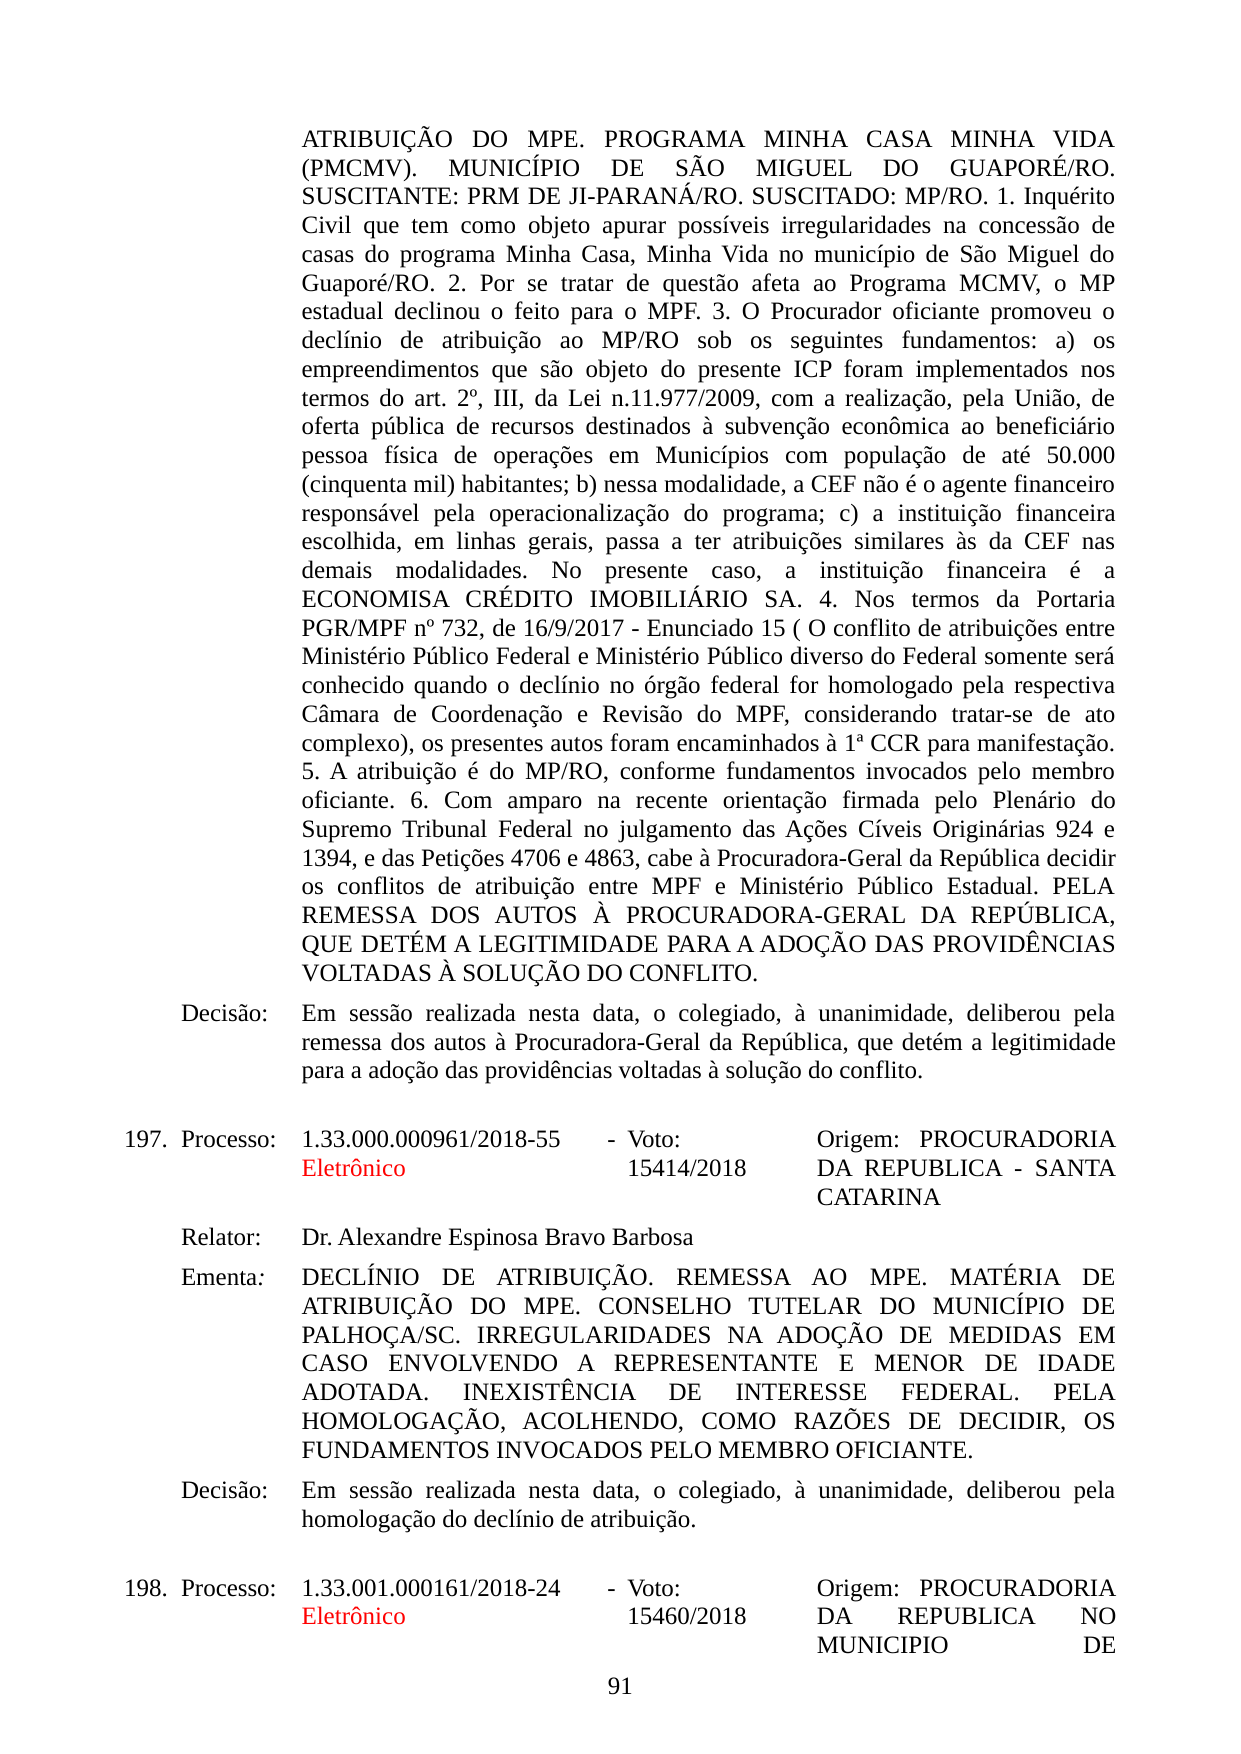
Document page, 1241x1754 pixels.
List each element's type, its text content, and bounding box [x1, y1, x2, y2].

table_cell [118, 1256, 175, 1469]
table_header 1.33.001.000161/2018-24 - Eletrônico [296, 1567, 621, 1664]
table_header Processo: [175, 1567, 296, 1664]
table_cell ATRIBUIÇÃO DO MPE. PROGRAMA MINHA CASA MINHA VIDA (PMCMV). MUNICÍPIO DE SÃO MIGUEL DO GUAPORÉ/RO. SUSCITANTE: PRM DE JI-PARANÁ/RO. SUSCITADO: MP/RO. 1. Inquérito Civil que tem como objeto apurar possíveis irregularidades na concessão de casas do programa Minha Casa, Minha Vida no município de São Miguel do Guaporé/RO. 2. Por se tratar de questão afeta ao Programa MCMV, o MP estadual declinou o feito para o MPF. 3. O Procurador oficiante promoveu o declínio de atribuição ao MP/RO sob os seguintes fundamentos: a) os empreendimentos que são objeto do presente ICP foram implementados nos termos do art. 2º, III, da Lei n.11.977/2009, com a realização, pela União, de oferta pública de recursos destinados à subvenção econômica ao beneficiário pessoa física de operações em Municípios com população de até 50.000 (cinquenta mil) habitantes; b) nessa modalidade, a CEF não é o agente financeiro responsável pela operacionalização do programa; c) a instituição financeira escolhida, em linhas gerais, passa a ter atribuições similares às da CEF nas demais modalidades. No presente caso, a instituição financeira é a ECONOMISA CRÉDITO IMOBILIÁRIO SA. 4. Nos termos da Portaria PGR/MPF nº 732, de 16/9/2017 - Enunciado 15 ( O conflito de atribuições entre Ministério Público Federal e Ministério Público diverso do Federal somente será conhecido quando o declínio no órgão federal for homologado pela respectiva Câmara de Coordenação e Revisão do MPF, considerando tratar-se de ato complexo), os presentes autos foram encaminhados à 1ª CCR para manifestação. 5. A atribuição é do MP/RO, conforme fundamentos invocados pelo membro oficiante. 6. Com amparo na recente orientação firmada pelo Plenário do Supremo Tribunal Federal no julgamento das Ações Cíveis Originárias 924 e 1394, e das Petições 4706 e 4863, cabe à Procuradora-Geral da República decidir os conflitos de atribuição entre MPF e Ministério Público Estadual. PELA REMESSA DOS AUTOS À PROCURADORA-GERAL DA REPÚBLICA, QUE DETÉM A LEGITIMIDADE PARA A ADOÇÃO DAS PROVIDÊNCIAS VOLTADAS À SOLUÇÃO DO CONFLITO. [296, 118, 1122, 992]
table_cell Em sessão realizada nesta data, o colegiado, à unanimidade, deliberou pela remessa dos autos à Procuradora-Geral da República, que detém a legitimidade para a adoção das providências voltadas à solução do conflito. [296, 992, 1122, 1090]
table_cell [118, 118, 175, 992]
table_cell DECLÍNIO DE ATRIBUIÇÃO. REMESSA AO MPE. MATÉRIA DE ATRIBUIÇÃO DO MPE. CONSELHO TUTELAR DO MUNICÍPIO DE PALHOÇA/SC. IRREGULARIDADES NA ADOÇÃO DE MEDIDAS EM CASO ENVOLVENDO A REPRESENTANTE E MENOR DE IDADE ADOTADA. INEXISTÊNCIA DE INTERESSE FEDERAL. PELA HOMOLOGAÇÃO, ACOLHENDO, COMO RAZÕES DE DECIDIR, OS FUNDAMENTOS INVOCADOS PELO MEMBRO OFICIANTE. [296, 1256, 1122, 1469]
table_header Voto: 15460/2018 [621, 1567, 811, 1664]
table_cell Ementa: [175, 1256, 296, 1469]
table_header Processo: [175, 1119, 296, 1216]
table_cell [118, 1469, 175, 1538]
table_header 197. [118, 1119, 175, 1216]
table_cell [118, 992, 175, 1090]
table_header 198. [118, 1567, 175, 1664]
table_cell [118, 1216, 175, 1256]
table_cell Decisão: [175, 1469, 296, 1538]
table_cell Dr. Alexandre Espinosa Bravo Barbosa [296, 1216, 1122, 1256]
table_header Voto: 15414/2018 [621, 1119, 811, 1216]
table_cell Decisão: [175, 992, 296, 1090]
table_header 1.33.000.000961/2018-55 - Eletrônico [296, 1119, 621, 1216]
table_cell [175, 118, 296, 992]
table_header Origem: PROCURADORIA DA REPUBLICA - SANTA CATARINA [811, 1119, 1122, 1216]
table_header Origem: PROCURADORIA DA REPUBLICA NO MUNICIPIO DE [811, 1567, 1122, 1664]
table_cell Relator: [175, 1216, 296, 1256]
table_cell Em sessão realizada nesta data, o colegiado, à unanimidade, deliberou pela homologação do declínio de atribuição. [296, 1469, 1122, 1538]
